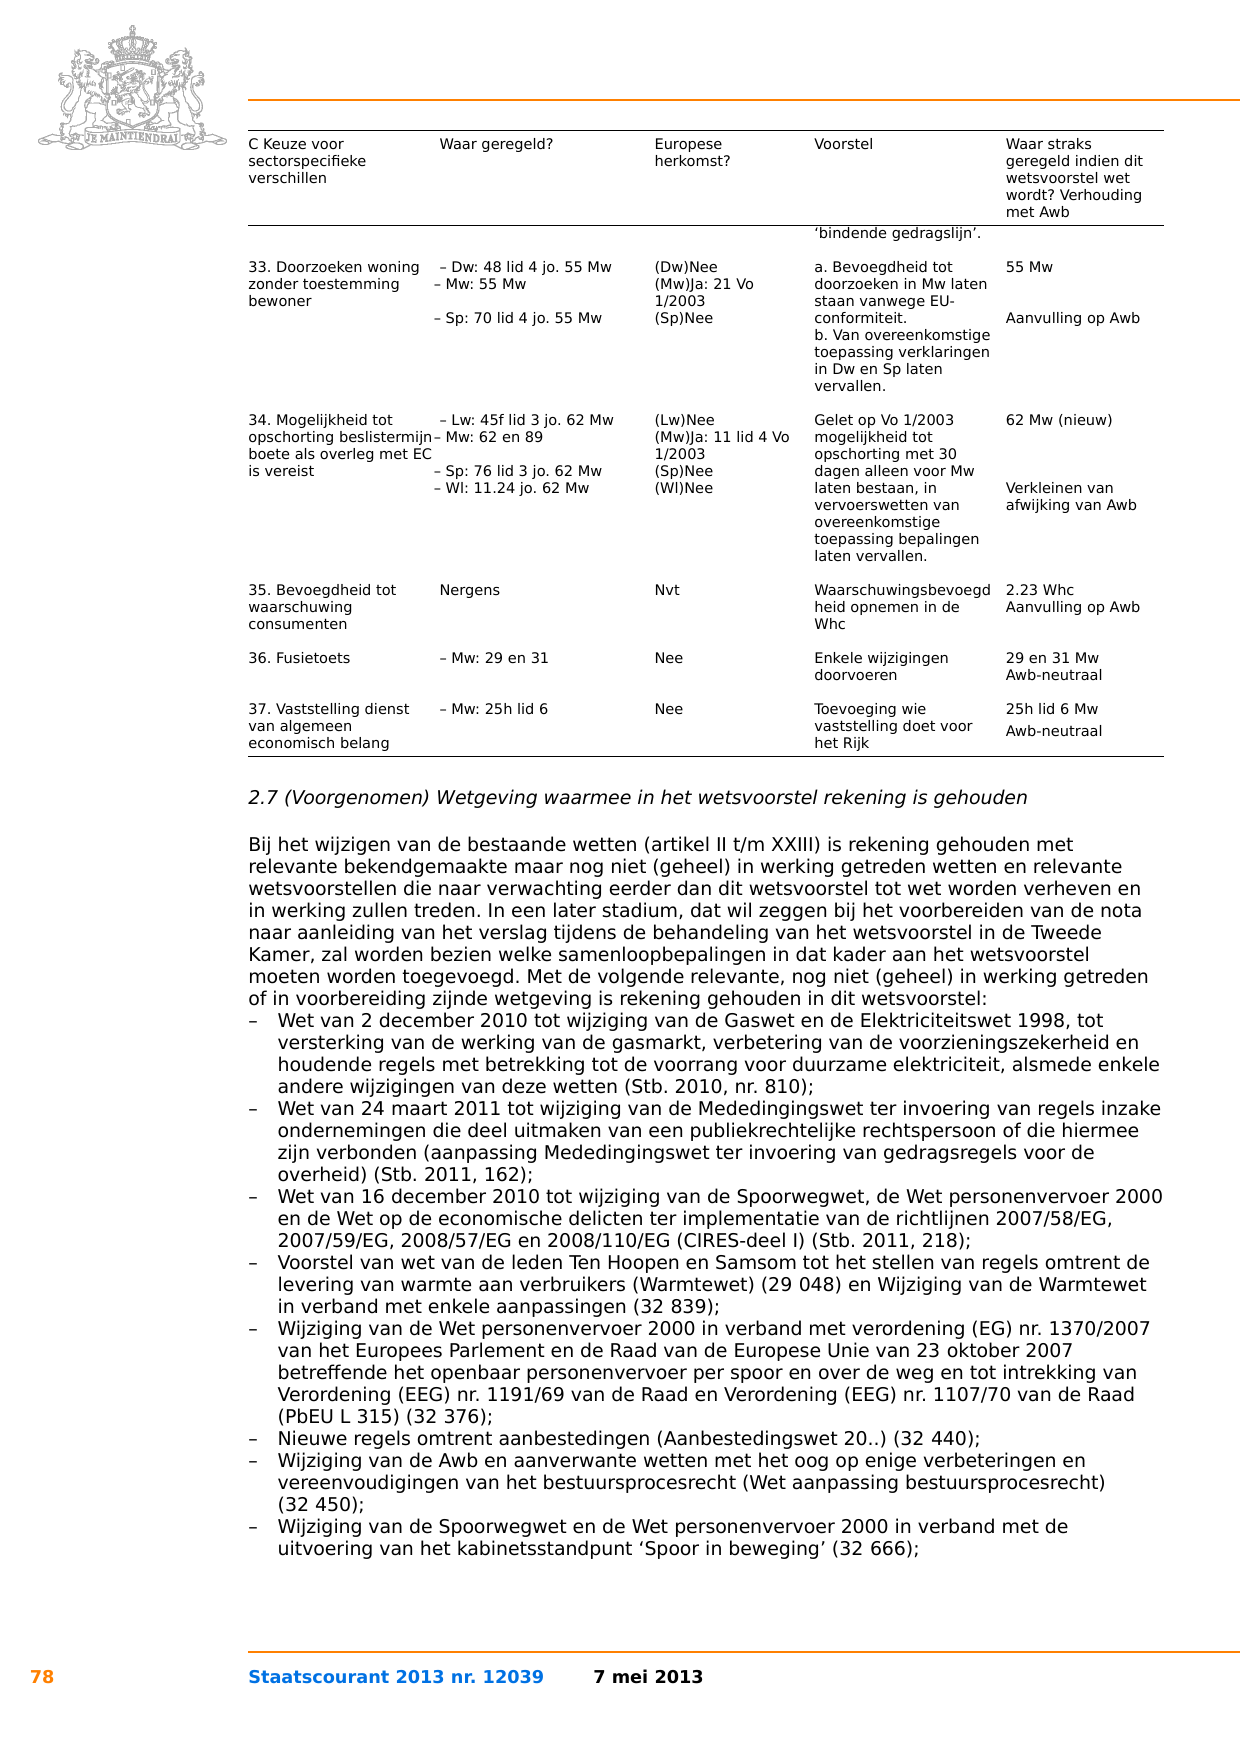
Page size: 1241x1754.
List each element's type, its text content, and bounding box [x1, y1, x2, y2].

table_cell 33. Doorzoeken woning zonder toestemming bewoner [248, 259, 433, 395]
text – Wet van 2 december 2010 tot wijziging van de Gaswet en de Elektriciteitswet 1998, tot versterking van de werking van de gasmarkt, verbetering van de voorzieningszekerheid en houdende regels met betrekking tot de voorrang voor duurzame elektriciteit, alsmede enkele andere wijzigingen van deze wetten (Stb. 2010, nr. 810); [248, 1010, 1163, 1098]
text – Nieuwe regels omtrent aanbestedingen (Aanbestedingswet 20..) (32 440); [248, 1428, 1163, 1450]
table_cell 29 en 31 Mw [1000, 650, 1163, 667]
table_cell [649, 599, 808, 633]
table_cell [248, 565, 433, 582]
table_cell – Sp: 70 lid 4 jo. 55 Mw [434, 310, 648, 395]
table_cell 35. Bevoegdheid tot waarschuwing consumenten [248, 582, 433, 633]
table_cell (Mw)Ja: 21 Vo 1/2003 [649, 276, 808, 310]
table_cell [808, 565, 999, 582]
text – Wet van 24 maart 2011 tot wijziging van de Mededingingswet ter invoering van regels inzake ondernemingen die deel uitmaken van een publiekrechtelijke rechtspersoon of die hiermee zijn verbonden (aanpassing Mededingingswet ter invoering van gedragsregels voor de overheid) (Stb. 2011, 162); [248, 1098, 1163, 1186]
table_cell 34. Mogelijkheid tot opschorting beslistermijn boete als overleg met EC is vereist [248, 412, 433, 565]
table_cell [808, 684, 999, 701]
table_cell – Mw: 25h lid 6 [434, 701, 648, 722]
table_cell [248, 395, 433, 412]
table_cell (Dw)Nee [649, 259, 808, 276]
table_cell Aanvulling op Awb [1000, 310, 1163, 395]
table_header C Keuze voor sectorspecifieke verschillen [248, 131, 433, 225]
table_cell [1000, 463, 1163, 480]
table_cell Nee [649, 701, 808, 722]
table_cell Gelet op Vo 1/2003 mogelijkheid tot opschorting met 30 dagen alleen voor Mw laten bestaan, in vervoerswetten van overeenkomstige toepassing bepalingen laten vervallen. [808, 412, 999, 565]
table_cell [248, 684, 433, 701]
table_cell (Wl)Nee [649, 480, 808, 565]
table_cell [1000, 429, 1163, 463]
subtitle 2.7 (Voorgenomen) Wetgeving waarmee in het wetsvoorstel rekening is gehouden [248, 787, 1163, 809]
table_cell – Wl: 11.24 jo. 62 Mw [434, 480, 648, 565]
text – Wijziging van de Awb en aanverwante wetten met het oog op enige verbeteringen en vereenvoudigingen van het bestuursprocesrecht (Wet aanpassing bestuursprocesrecht) (32 450); [248, 1450, 1163, 1516]
table_cell [1000, 395, 1163, 412]
table_cell [434, 565, 648, 582]
table_cell [434, 599, 648, 633]
table_cell Waarschuwingsbevoegdheid opnemen in de Whc [808, 582, 999, 633]
table_cell [808, 242, 999, 259]
table_cell [1000, 565, 1163, 582]
table_cell [248, 242, 433, 259]
table_cell [649, 565, 808, 582]
table_cell – Lw: 45f lid 3 jo. 62 Mw [434, 412, 648, 429]
table_cell 37. Vaststelling dienst van algemeen economisch belang [248, 701, 433, 756]
table_cell Awb-neutraal [1000, 722, 1163, 756]
table_cell Aanvulling op Awb [1000, 599, 1163, 633]
table_cell [1000, 226, 1163, 242]
table_cell Enkele wijzigingen doorvoeren [808, 650, 999, 684]
table_cell – Sp: 76 lid 3 jo. 62 Mw [434, 463, 648, 480]
table_cell [649, 242, 808, 259]
text Bij het wijzigen van de bestaande wetten (artikel II t/m XXIII) is rekening gehouden met relevante bekendgemaakte maar nog niet (geheel) in werking getreden wetten en relevante wetsvoorstellen die naar verwachting eerder dan dit wetsvoorstel tot wet worden verheven en in werking zullen treden. In een later stadium, dat wil zeggen bij het voorbereiden van de nota naar aanleiding van het verslag tijdens de behandeling van het wetsvoorstel in de Tweede Kamer, zal worden bezien welke samenloopbepalingen in dat kader aan het wetsvoorstel moeten worden toegevoegd. Met de volgende relevante, nog niet (geheel) in werking getreden of in voorbereiding zijnde wetgeving is rekening gehouden in dit wetsvoorstel: [248, 834, 1163, 1010]
table_cell [434, 667, 648, 684]
table_cell Verkleinen van afwijking van Awb [1000, 480, 1163, 565]
table_cell [434, 226, 648, 242]
table_cell 62 Mw (nieuw) [1000, 412, 1163, 429]
table_cell 25h lid 6 Mw [1000, 701, 1163, 722]
table_cell [1000, 242, 1163, 259]
table_cell (Sp)Nee [649, 463, 808, 480]
table_cell [649, 684, 808, 701]
table_cell ‘bindende gedragslijn’. [808, 226, 999, 242]
table_cell Nergens [434, 582, 648, 599]
table_cell [808, 633, 999, 650]
table_cell [649, 226, 808, 242]
table_cell [1000, 684, 1163, 701]
table_cell Nvt [649, 582, 808, 599]
table_header Waar geregeld? [434, 131, 648, 225]
table_cell [1000, 633, 1163, 650]
table_cell [649, 667, 808, 684]
table_cell – Mw: 62 en 89 [434, 429, 648, 463]
table_header Voorstel [808, 131, 999, 225]
text – Wijziging van de Spoorwegwet en de Wet personenvervoer 2000 in verband met de uitvoering van het kabinetsstandpunt ‘Spoor in beweging’ (32 666); [248, 1516, 1163, 1559]
table_cell 55 Mw [1000, 259, 1163, 276]
text – Wet van 16 december 2010 tot wijziging van de Spoorwegwet, de Wet personenvervoer 2000 en de Wet op de economische delicten ter implementatie van de richtlijnen 2007/58/EG, 2007/59/EG, 2008/57/EG en 2008/110/EG (CIRES-deel I) (Stb. 2011, 218); [248, 1186, 1163, 1252]
table_cell [248, 226, 433, 242]
table_cell 2.23 Whc [1000, 582, 1163, 599]
table_cell [434, 633, 648, 650]
text – Wijziging van de Wet personenvervoer 2000 in verband met verordening (EG) nr. 1370/2007 van het Europees Parlement en de Raad van de Europese Unie van 23 oktober 2007 betreffende het openbaar personenvervoer per spoor en over de weg en tot intrekking van Verordening (EEG) nr. 1191/69 van de Raad en Verordening (EEG) nr. 1107/70 van de Raad (PbEU L 315) (32 376); [248, 1318, 1163, 1428]
table_cell – Dw: 48 lid 4 jo. 55 Mw [434, 259, 648, 276]
table_cell [649, 395, 808, 412]
table_header Europese herkomst? [649, 131, 808, 225]
table_cell [808, 395, 999, 412]
table_cell [434, 395, 648, 412]
table_cell [434, 722, 648, 756]
table_cell – Mw: 29 en 31 [434, 650, 648, 667]
table_cell [248, 667, 433, 684]
table_cell Toevoeging wie vaststelling doet voor het Rijk [808, 701, 999, 756]
picture [38, 25, 227, 150]
table_header Waar straks geregeld indien dit wetsvoorstel wet wordt? Verhouding met Awb [1000, 131, 1163, 225]
table_cell [434, 684, 648, 701]
table_cell (Lw)Nee [649, 412, 808, 429]
table_cell Nee [649, 650, 808, 667]
text – Voorstel van wet van de leden Ten Hoopen en Samsom tot het stellen van regels omtrent de levering van warmte aan verbruikers (Warmtewet) (29 048) en Wijziging van de Warmtewet in verband met enkele aanpassingen (32 839); [248, 1252, 1163, 1318]
table_cell (Mw)Ja: 11 lid 4 Vo 1/2003 [649, 429, 808, 463]
table_cell [649, 633, 808, 650]
table_cell Awb-neutraal [1000, 667, 1163, 684]
table_cell 36. Fusietoets [248, 650, 433, 667]
table_cell a. Bevoegdheid tot doorzoeken in Mw laten staan vanwege EU-conformiteit. b. Van overeenkomstige toepassing verklaringen in Dw en Sp laten vervallen. [808, 259, 999, 395]
table_cell [649, 722, 808, 756]
table_cell [434, 242, 648, 259]
table_cell [1000, 276, 1163, 310]
table_cell (Sp)Nee [649, 310, 808, 395]
table_cell – Mw: 55 Mw [434, 276, 648, 310]
table_cell [248, 633, 433, 650]
